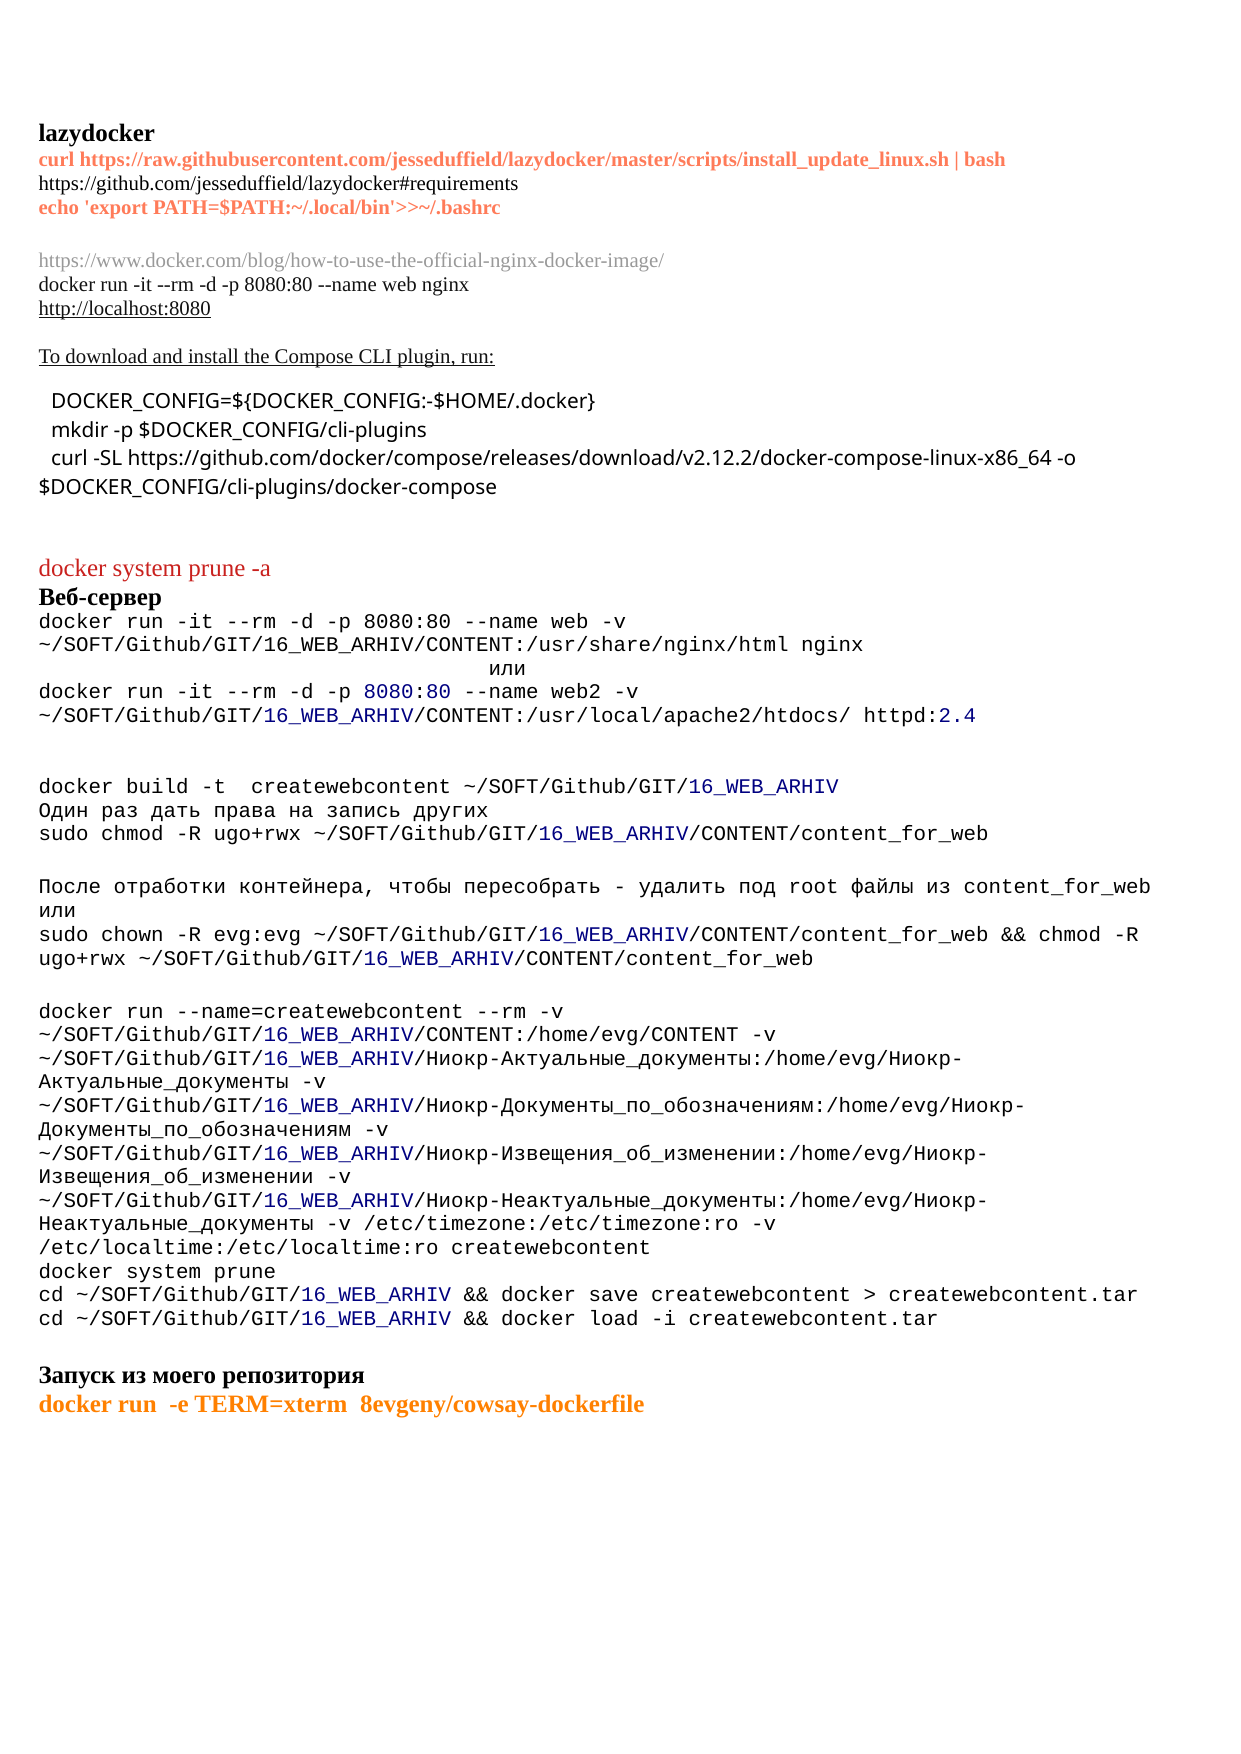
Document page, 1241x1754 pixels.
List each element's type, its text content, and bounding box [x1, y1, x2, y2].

text cd ~/SOFT/Github/GIT/16_WEB_ARHIV && docker save createwebcontent > createwebcontent.tar [38, 1284, 1182, 1308]
text docker run --name=createwebcontent --rm -v ~/SOFT/Github/GIT/16_WEB_ARHIV/CONTENT:/home/evg/CONTENT -v ~/SOFT/Github/GIT/16_WEB_ARHIV/Ниокр-Актуальные_документы:/home/evg/Ниокр-Актуальные_документы -v ~/SOFT/Github/GIT/16_WEB_ARHIV/Ниокр-Документы_по_обозначениям:/home/evg/Ниокр-Документы_по_обозначениям -v ~/SOFT/Github/GIT/16_WEB_ARHIV/Ниокр-Извещения_об_изменении:/home/evg/Ниокр-Извещения_об_изменении -v ~/SOFT/Github/GIT/16_WEB_ARHIV/Ниокр-Неактуальные_документы:/home/evg/Ниокр-Неактуальные_документы -v /etc/timezone:/etc/timezone:ro -v /etc/localtime:/etc/localtime:ro createwebcontent [38, 1001, 1182, 1261]
text curl https://raw.githubusercontent.com/jesseduffield/lazydocker/master/scripts/install_update_linux.sh | bash [38, 147, 1182, 171]
text docker system prune -a [38, 553, 1182, 582]
text docker run -it --rm -d -p 8080:80 --name web2 -v ~/SOFT/Github/GIT/16_WEB_ARHIV/CONTENT:/usr/local/apache2/htdocs/ httpd:2.4 [38, 682, 1182, 729]
text Веб-сервер [38, 582, 1182, 611]
text lazydocker [38, 118, 1182, 147]
text curl -SL https://github.com/docker/compose/releases/download/v2.12.2/docker-compose-linux-x86_64 -o $DOCKER_CONFIG/cli-plugins/docker-compose [38, 443, 1182, 500]
text echo 'export PATH=$PATH:~/.local/bin'>>~/.bashrc [38, 195, 1182, 219]
text http://localhost:8080 [38, 296, 1182, 320]
text После отработки контейнера, чтобы пересобрать - удалить под root файлы из content_for_web или [38, 877, 1182, 924]
text sudo chown -R evg:evg ~/SOFT/Github/GIT/16_WEB_ARHIV/CONTENT/content_for_web && chmod -R ugo+rwx ~/SOFT/Github/GIT/16_WEB_ARHIV/CONTENT/content_for_web [38, 924, 1182, 971]
text DOCKER_CONFIG=${DOCKER_CONFIG:-$HOME/.docker} [38, 386, 1182, 415]
text docker build -t createwebcontent ~/SOFT/Github/GIT/16_WEB_ARHIV [38, 776, 1182, 800]
text docker run -it --rm -d -p 8080:80 --name web nginx [38, 272, 1182, 296]
text To download and install the Compose CLI plugin, run: [38, 344, 1182, 368]
text https://github.com/jesseduffield/lazydocker#requirements [38, 171, 1182, 195]
text или [38, 658, 1182, 682]
text mkdir -p $DOCKER_CONFIG/cli-plugins [38, 415, 1182, 443]
text docker system prune [38, 1261, 1182, 1284]
text Запуск из моего репозитория [38, 1360, 1182, 1389]
text Один раз дать права на запись других [38, 800, 1182, 823]
text sudo chmod -R ugo+rwx ~/SOFT/Github/GIT/16_WEB_ARHIV/CONTENT/content_for_web [38, 823, 1182, 847]
text docker run -it --rm -d -p 8080:80 --name web -v ~/SOFT/Github/GIT/16_WEB_ARHIV/CONTENT:/usr/share/nginx/html nginx [38, 611, 1182, 658]
text docker run -e TERM=xterm 8evgeny/cowsay-dockerfile [38, 1389, 1182, 1418]
text cd ~/SOFT/Github/GIT/16_WEB_ARHIV && docker load -i createwebcontent.tar [38, 1308, 1182, 1332]
text https://www.docker.com/blog/how-to-use-the-official-nginx-docker-image/ [38, 248, 1182, 272]
